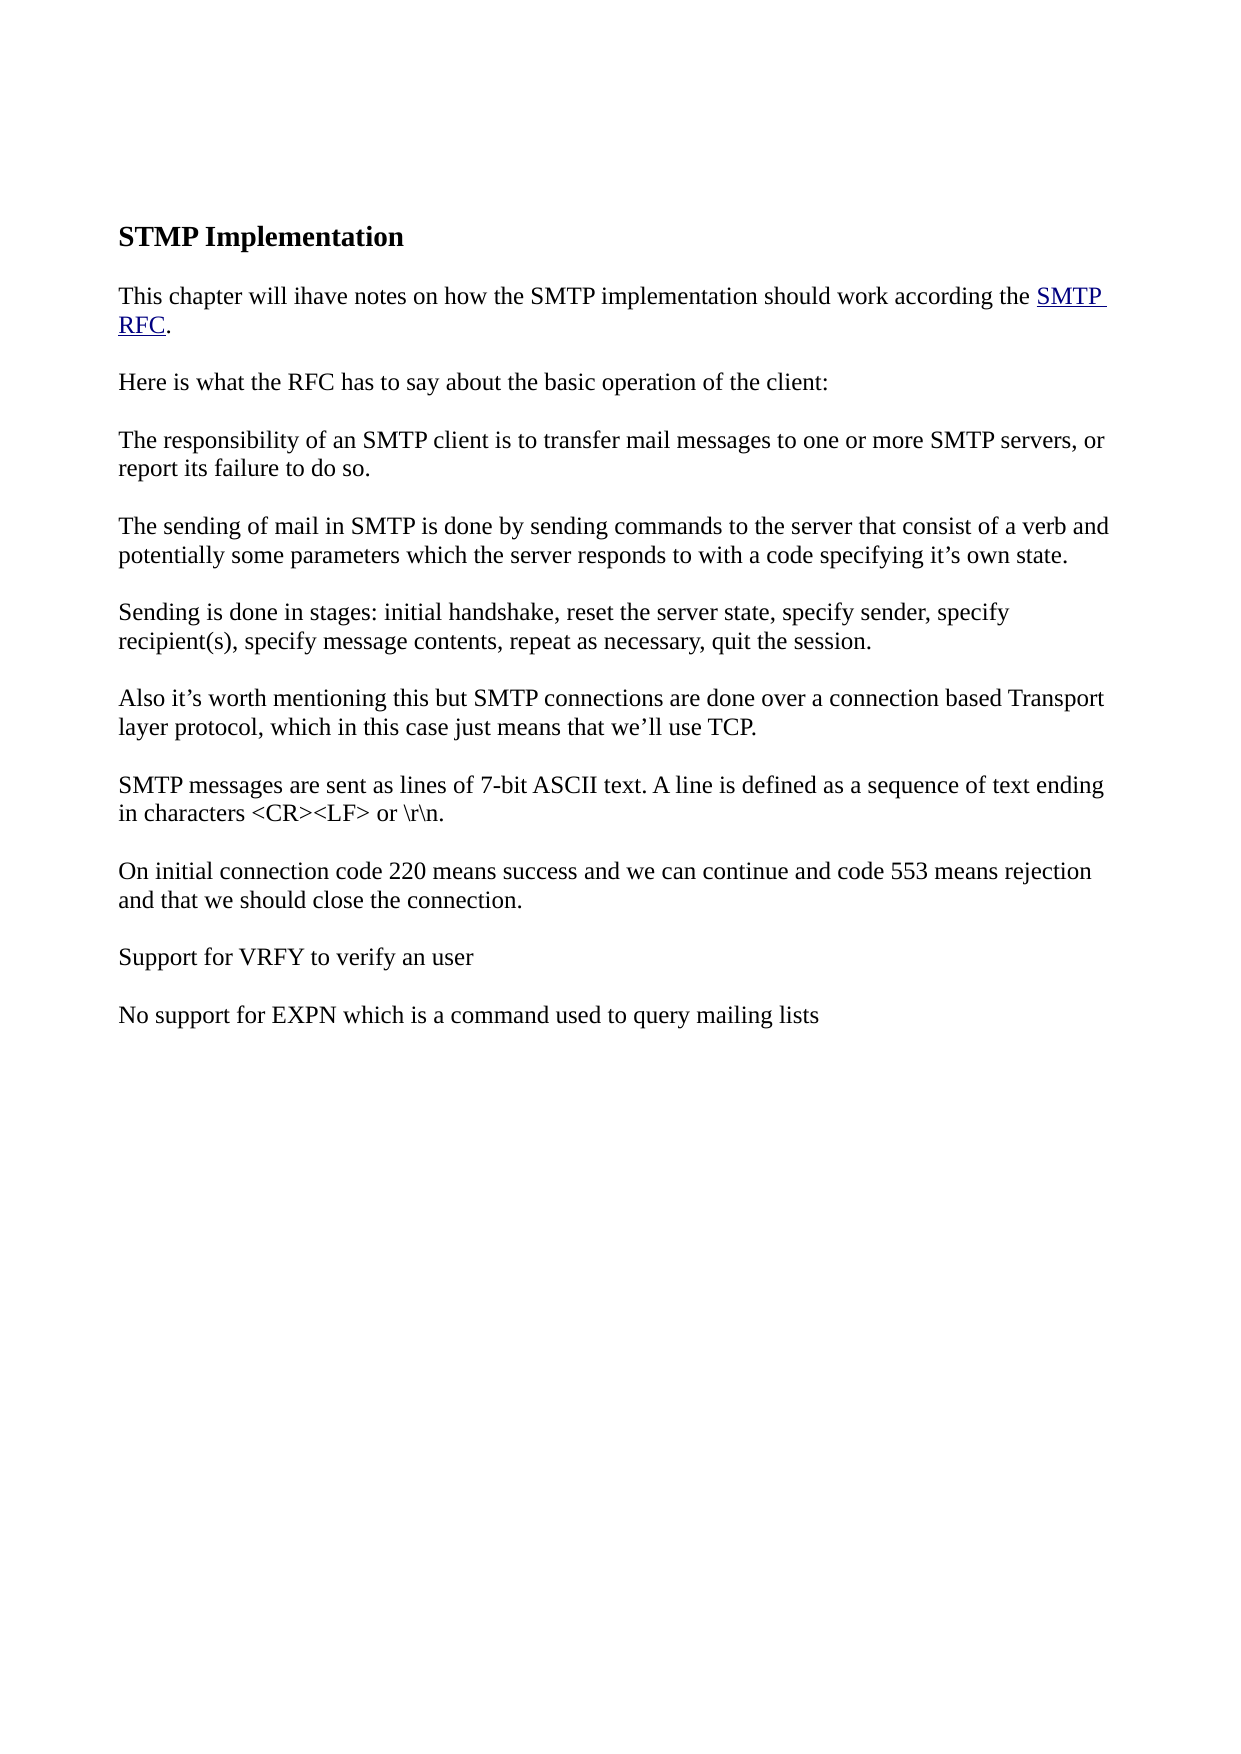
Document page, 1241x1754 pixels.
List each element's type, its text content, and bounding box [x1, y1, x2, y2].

text This chapter will ihave notes on how the SMTP implementation should work according the SMTP RFC. [118, 281, 1122, 338]
text On initial connection code 220 means success and we can continue and code 553 means rejection and that we should close the connection. [118, 856, 1122, 913]
text SMTP messages are sent as lines of 7-bit ASCII text. A line is defined as a sequence of text ending in characters <CR><LF> or \r\n. [118, 770, 1122, 827]
text The sending of mail in SMTP is done by sending commands to the server that consist of a verb and potentially some parameters which the server responds to with a code specifying it’s own state. [118, 511, 1122, 568]
text Sending is done in stages: initial handshake, reset the server state, specify sender, specify recipient(s), specify message contents, repeat as necessary, quit the session. [118, 597, 1122, 655]
text Here is what the RFC has to say about the basic operation of the client: [118, 367, 1122, 396]
text No support for EXPN which is a command used to query mailing lists [118, 1000, 1122, 1028]
text STMP Implementation [118, 219, 1122, 252]
text Also it’s worth mentioning this but SMTP connections are done over a connection based Transport layer protocol, which in this case just means that we’ll use TCP. [118, 683, 1122, 741]
text The responsibility of an SMTP client is to transfer mail messages to one or more SMTP servers, or report its failure to do so. [118, 396, 1122, 482]
text Support for VRFY to verify an user [118, 942, 1122, 971]
